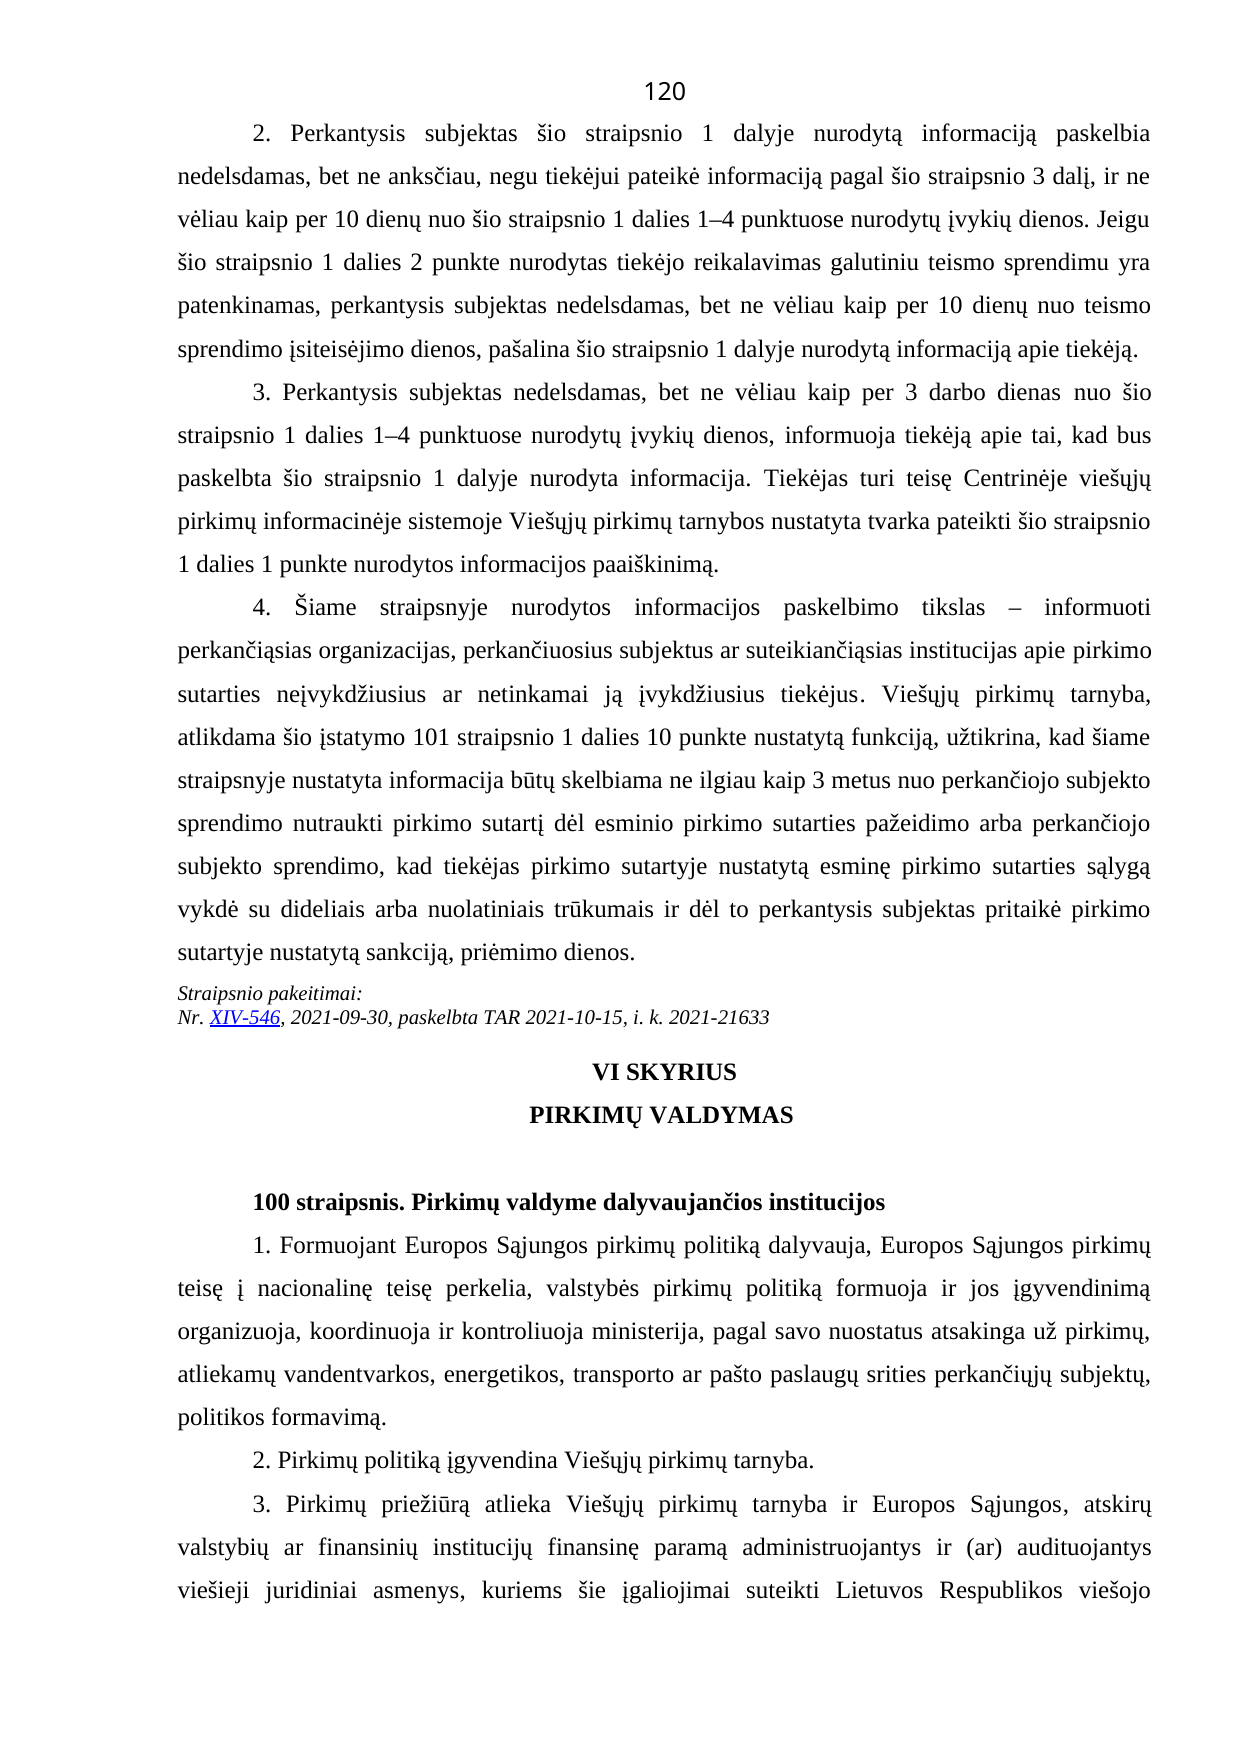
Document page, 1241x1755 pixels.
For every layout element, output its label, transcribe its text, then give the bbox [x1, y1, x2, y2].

text 2. Pirkimų politiką įgyvendina Viešųjų pirkimų tarnyba. [177, 1446, 1152, 1474]
text Straipsnio pakeitimai: [177, 981, 1152, 1005]
text 1. Formuojant Europos Sąjungos pirkimų politiką dalyvauja, Europos Sąjungos pirkimų teisę į nacionalinę teisę perkelia, valstybės pirkimų politiką formuoja ir jos įgyvendinimą organizuoja, koordinuoja ir kontroliuoja ministerija, pagal savo nuostatus atsakinga už pirkimų, atliekamų vandentvarkos, energetikos, transporto ar pašto paslaugų srities perkančiųjų subjektų, politikos formavimą. [177, 1230, 1152, 1431]
text 2. Perkantysis subjektas šio straipsnio 1 dalyje nurodytą informaciją paskelbia nedelsdamas, bet ne anksčiau, negu tiekėjui pateikė informaciją pagal šio straipsnio 3 dalį, ir ne vėliau kaip per 10 dienų nuo šio straipsnio 1 dalies 1–4 punktuose nurodytų įvykių dienos. Jeigu šio straipsnio 1 dalies 2 punkte nurodytas tiekėjo reikalavimas galutiniu teismo sprendimu yra patenkinamas, perkantysis subjektas nedelsdamas, bet ne vėliau kaip per 10 dienų nuo teismo sprendimo įsiteisėjimo dienos, pašalina šio straipsnio 1 dalyje nurodytą informaciją apie tiekėją. [177, 118, 1152, 362]
text 100 straipsnis. Pirkimų valdyme dalyvaujančios institucijos [177, 1187, 1152, 1216]
text Nr. XIV-546, 2021-09-30, paskelbta TAR 2021-10-15, i. k. 2021-21633 [177, 1005, 1152, 1029]
text VI SKYRIUS [177, 1057, 1152, 1086]
text 3. Pirkimų priežiūrą atlieka Viešųjų pirkimų tarnyba ir Europos Sąjungos, atskirų valstybių ar finansinių institucijų finansinę paramą administruojantys ir (ar) audituojantys viešieji juridiniai asmenys, kuriems šie įgaliojimai suteikti Lietuvos Respublikos viešojo [177, 1489, 1152, 1604]
text 3. Perkantysis subjektas nedelsdamas, bet ne vėliau kaip per 3 darbo dienas nuo šio straipsnio 1 dalies 1–4 punktuose nurodytų įvykių dienos, informuoja tiekėją apie tai, kad bus paskelbta šio straipsnio 1 dalyje nurodyta informacija. Tiekėjas turi teisę Centrinėje viešųjų pirkimų informacinėje sistemoje Viešųjų pirkimų tarnybos nustatyta tvarka pateikti šio straipsnio 1 dalies 1 punkte nurodytos informacijos paaiškinimą. [177, 377, 1152, 578]
text 4. Šiame straipsnyje nurodytos informacijos paskelbimo tikslas – informuoti perkančiąsias organizacijas, perkančiuosius subjektus ar suteikiančiąsias institucijas apie pirkimo sutarties neįvykdžiusius ar netinkamai ją įvykdžiusius tiekėjus. Viešųjų pirkimų tarnyba, atlikdama šio įstatymo 101 straipsnio 1 dalies 10 punkte nustatytą funkciją, užtikrina, kad šiame straipsnyje nustatyta informacija būtų skelbiama ne ilgiau kaip 3 metus nuo perkančiojo subjekto sprendimo nutraukti pirkimo sutartį dėl esminio pirkimo sutarties pažeidimo arba perkančiojo subjekto sprendimo, kad tiekėjas pirkimo sutartyje nustatytą esminę pirkimo sutarties sąlygą vykdė su dideliais arba nuolatiniais trūkumais ir dėl to perkantysis subjektas pritaikė pirkimo sutartyje nustatytą sankciją, priėmimo dienos. [177, 592, 1152, 966]
text PIRKIMŲ VALDYMAS [177, 1101, 1152, 1129]
